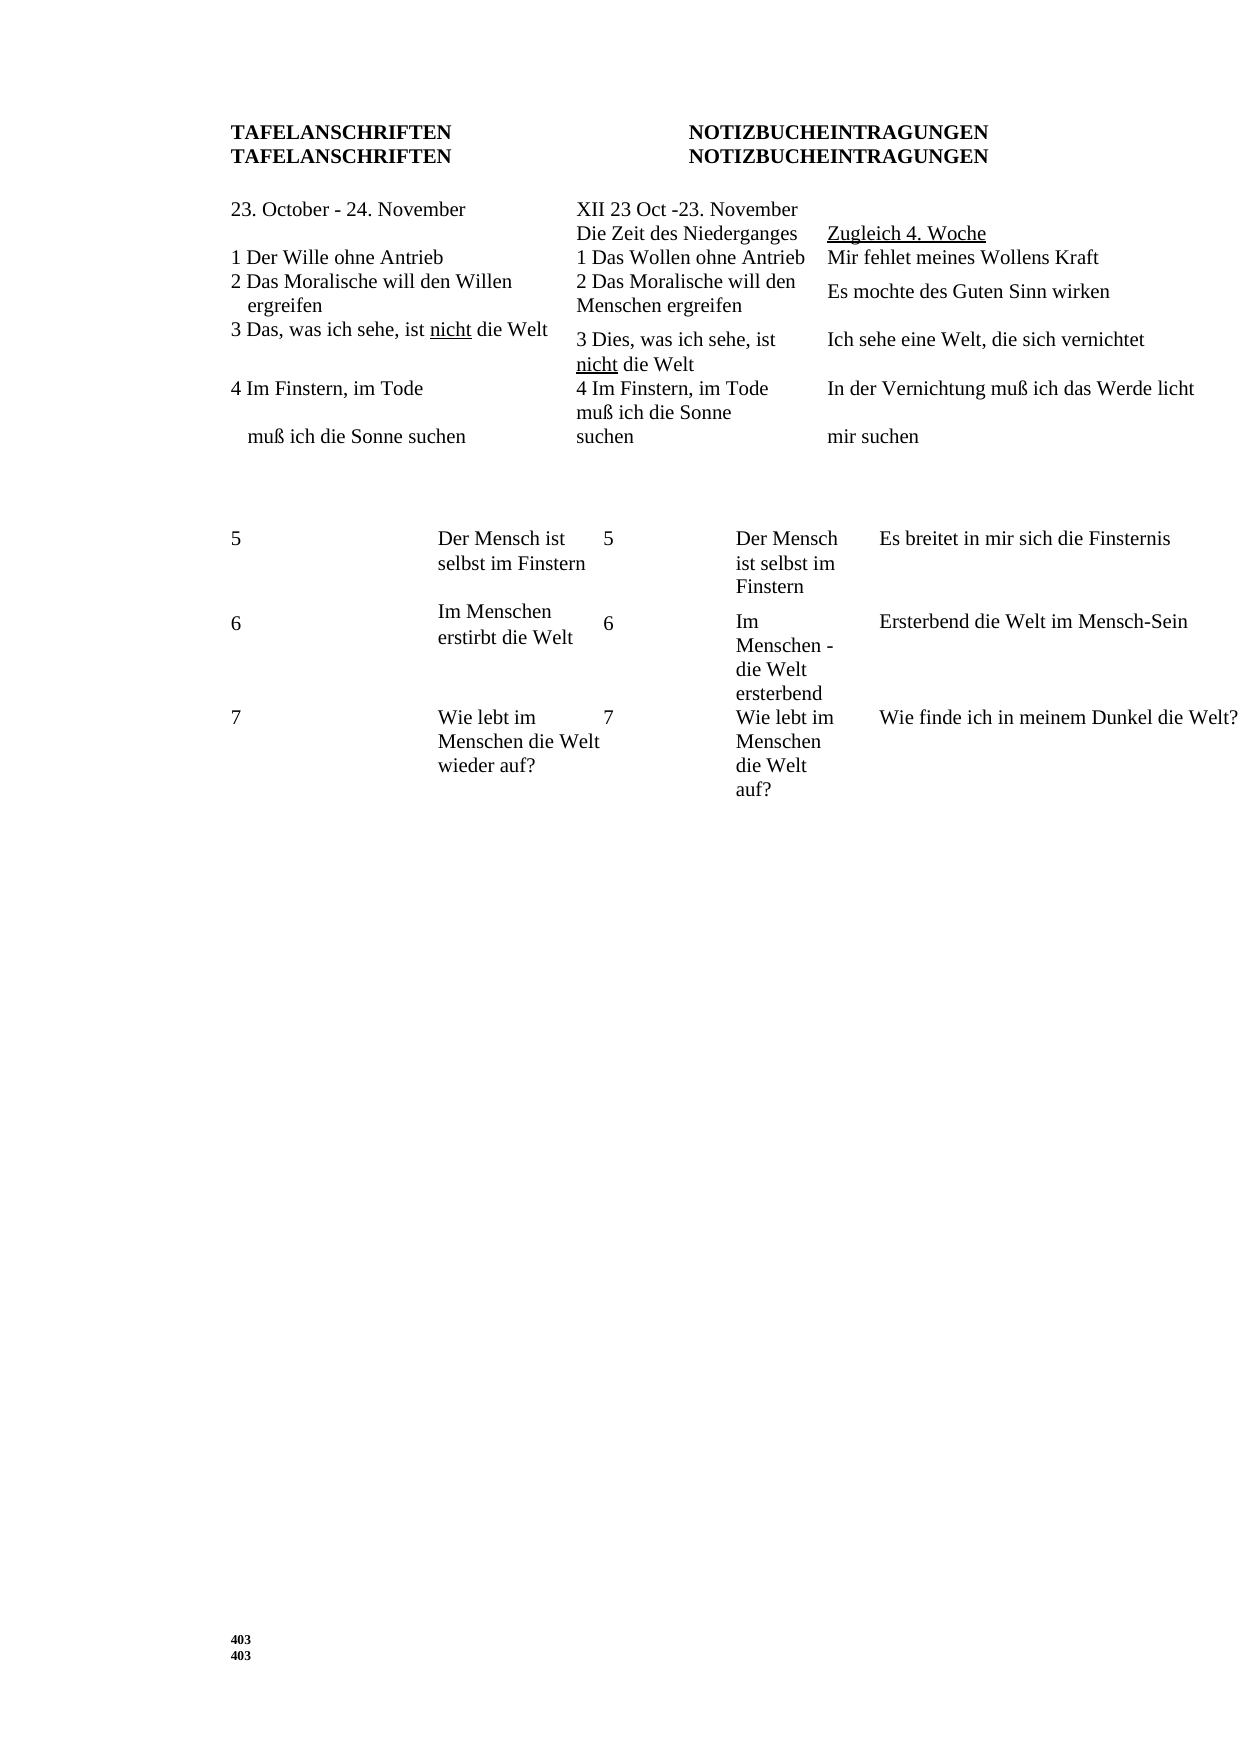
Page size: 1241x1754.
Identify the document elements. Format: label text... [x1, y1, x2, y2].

table_cell Die Zeit des Niederganges [576, 221, 806, 245]
table_cell 1 Das Wollen ohne Antrieb [576, 245, 806, 269]
table_cell 7 [231, 705, 438, 801]
table_cell 2 Das Moralische will den Menschen ergreifen [576, 269, 806, 317]
table_cell Im Menschen erstirbt die Welt [438, 599, 603, 705]
table_cell Wie finde ich in meinem Dunkel die Welt? [842, 705, 1240, 801]
table_header XII 23 Oct -23. November [576, 197, 1240, 221]
table_cell 6 [603, 599, 736, 705]
table_cell Ich sehe eine Welt, die sich vernichtet [806, 317, 1240, 376]
table_cell Wie lebt im Menschen die Welt wieder auf? [438, 705, 603, 801]
table_cell 7 [603, 705, 736, 801]
table_cell 3 Das, was ich sehe, ist nicht die Welt [231, 317, 576, 376]
table_cell 3 Dies, was ich sehe, ist nicht die Welt [576, 317, 806, 376]
table_header 23. October - 24. November [231, 197, 576, 245]
table_cell Mir fehlet meines Wollens Kraft [806, 245, 1240, 269]
table_cell suchen [576, 424, 806, 448]
table_cell In der Vernichtung muß ich das Werde licht [806, 376, 1240, 424]
table_cell 6 [231, 599, 438, 705]
table_cell 2 Das Moralische will den Willen ergreifen [231, 269, 576, 317]
table_cell muß ich die Sonne suchen [231, 424, 576, 448]
table_cell mir suchen [806, 424, 1240, 448]
table_cell Im Menschen - die Welt ersterbend [736, 599, 842, 705]
table_cell Es mochte des Guten Sinn wirken [806, 269, 1240, 317]
table_cell Wie lebt im Menschen die Welt auf? [736, 705, 842, 801]
table_cell Zugleich 4. Woche [806, 221, 1240, 245]
table_header Der Mensch ist selbst im Finstern [438, 526, 603, 598]
table_header 5 [231, 526, 438, 598]
table_header Es breitet in mir sich die Finsternis [842, 526, 1240, 598]
table_cell 4 Im Finstern, im Tode [231, 376, 576, 424]
table_cell 1 Der Wille ohne Antrieb [231, 245, 576, 269]
table_cell Ersterbend die Welt im Mensch-Sein [842, 599, 1240, 705]
table_header 5 [603, 526, 736, 598]
table_cell 4 Im Finstern, im Tode muß ich die Sonne [576, 376, 806, 424]
table_header Der Mensch ist selbst im Finstern [736, 526, 842, 598]
